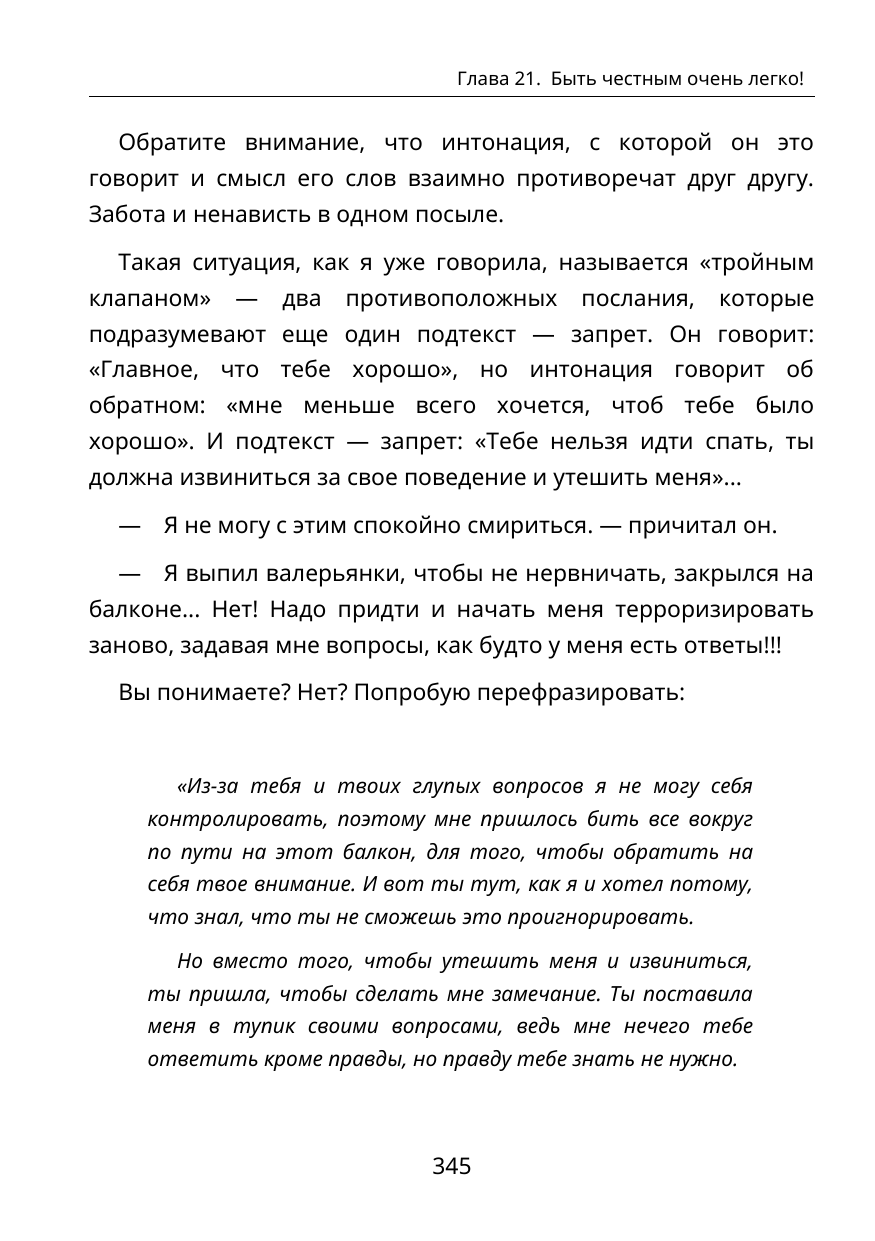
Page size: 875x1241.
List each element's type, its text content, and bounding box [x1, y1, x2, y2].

text Вы понимаете? Нет? Попробую перефразировать: [88, 676, 815, 707]
text «Из-за тебя и твоих глупых вопросов я не могу себя контролировать, поэтому мне пришлось бить все вокруг по пути на этот балкон, для того, чтобы обратить на себя твое внимание. И вот ты тут, как я и хотел потому, что знал, что ты не сможешь это проигнорировать. [147, 772, 756, 931]
text Но вместо того, чтобы утешить меня и извиниться, ты пришла, чтобы сделать мне замечание. Ты поставила меня в тупик своими вопросами, ведь мне нечего тебе ответить кроме правды, но правду тебе знать не нужно. [147, 946, 756, 1073]
text Обратите внимание, что интонация, с которой он это говорит и смысл его слов взаимно противоречат друг другу. Забота и ненависть в одном посыле. [88, 126, 815, 229]
list Я выпил валерьянки, чтобы не нервничать, закрылся на балконе... Нет! Надо придти и начать меня терроризировать заново, задавая мне вопросы, как будто у меня есть ответы!!! [88, 557, 815, 660]
list Я не могу с этим спокойно смириться. — причитал он. [88, 509, 815, 540]
text Такая ситуация, как я уже говорила, называется «тройным клапаном» — два противоположных послания, которые подразумевают еще один подтекст — запрет. Он говорит: «Главное, что тебе хорошо», но интонация говорит об обратном: «мне меньше всего хочется, чтоб тебе было хорошо». И подтекст — запрет: «Тебе нельзя идти спать, ты должна извиниться за свое поведение и утешить меня»... [88, 246, 815, 492]
